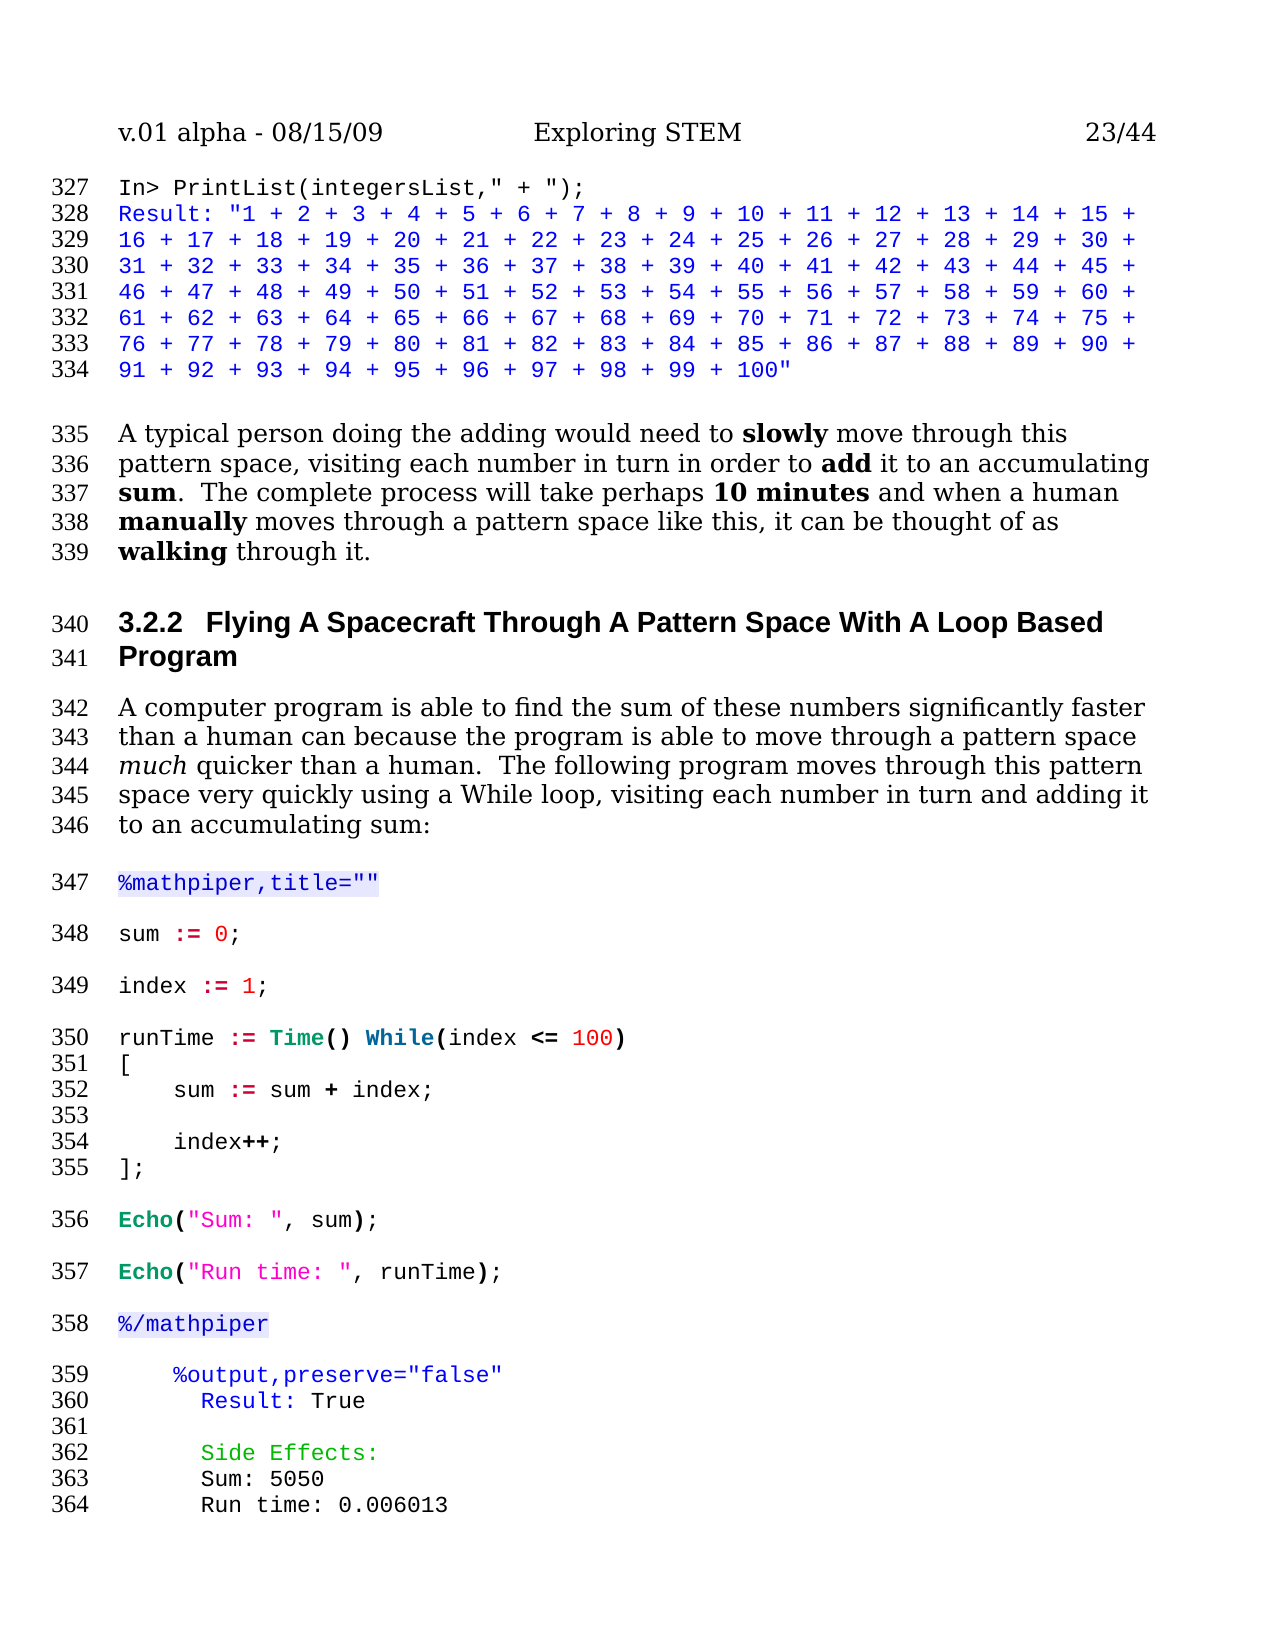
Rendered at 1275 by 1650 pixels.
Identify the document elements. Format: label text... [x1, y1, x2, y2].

text runTime := Time() While(index <= 100) [118, 1027, 1157, 1052]
text Run time: 0.006013 [118, 1493, 1157, 1519]
text index := 1; [118, 975, 1157, 1001]
text A typical person doing the adding would need to slowly move through this pattern space, visiting each number in turn in order to add it to an accumulating sum. The complete process will take perhaps 10 minutes and when a human manually moves through a pattern space like this, it can be thought of as walking through it. [118, 419, 1157, 566]
text %output,preserve="false" [118, 1364, 1157, 1390]
text Echo("Run time: ", runTime); [118, 1260, 1157, 1286]
subtitle Flying A Spacecraft Through A Pattern Space With A Loop Based Program [118, 605, 1157, 672]
text %/mathpiper [118, 1312, 1157, 1338]
text In> PrintList(integersList," + "); [118, 177, 1157, 203]
text Side Effects: [118, 1442, 1157, 1467]
text index++; [118, 1130, 1157, 1156]
text Result: True [118, 1390, 1157, 1416]
text %mathpiper,title="" [118, 871, 1157, 897]
text sum := sum + index; [118, 1078, 1157, 1104]
text A computer program is able to find the sum of these numbers significantly faster than a human can because the program is able to move through a pattern space much quicker than a human. The following program moves through this pattern space very quickly using a While loop, visiting each number in turn and adding it to an accumulating sum: [118, 693, 1157, 839]
text ]; [118, 1156, 1157, 1182]
text sum := 0; [118, 923, 1157, 949]
text Result: "1 + 2 + 3 + 4 + 5 + 6 + 7 + 8 + 9 + 10 + 11 + 12 + 13 + 14 + 15 + 16 + 17 + 18 + 19 + 20 + 21 + 22 + 23 + 24 + 25 + 26 + 27 + 28 + 29 + 30 + 31 + 32 + 33 + 34 + 35 + 36 + 37 + 38 + 39 + 40 + 41 + 42 + 43 + 44 + 45 + 46 + 47 + 48 + 49 + 50 + 51 + 52 + 53 + 54 + 55 + 56 + 57 + 58 + 59 + 60 + 61 + 62 + 63 + 64 + 65 + 66 + 67 + 68 + 69 + 70 + 71 + 72 + 73 + 74 + 75 + 76 + 77 + 78 + 79 + 80 + 81 + 82 + 83 + 84 + 85 + 86 + 87 + 88 + 89 + 90 + 91 + 92 + 93 + 94 + 95 + 96 + 97 + 98 + 99 + 100" [118, 203, 1157, 384]
text [ [118, 1052, 1157, 1078]
text Echo("Sum: ", sum); [118, 1208, 1157, 1234]
text Sum: 5050 [118, 1467, 1157, 1493]
